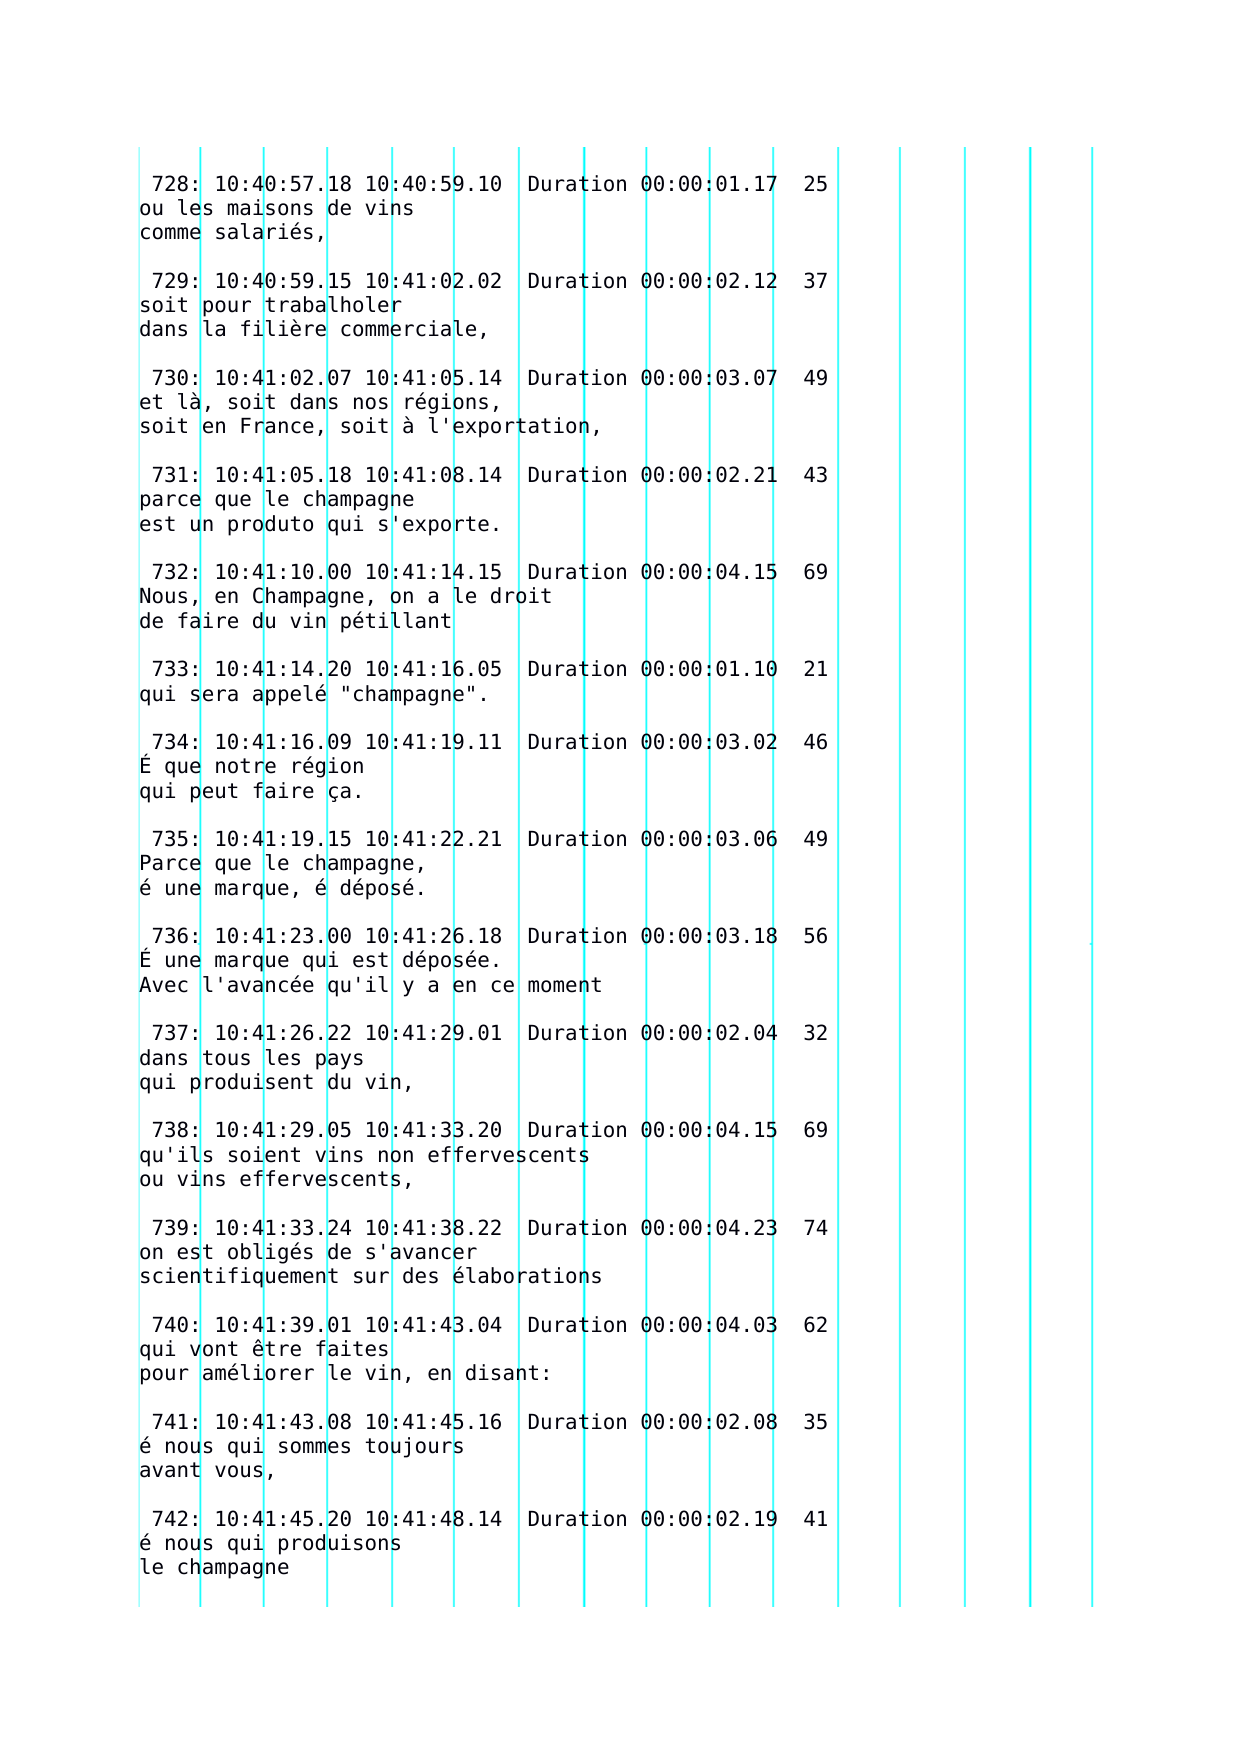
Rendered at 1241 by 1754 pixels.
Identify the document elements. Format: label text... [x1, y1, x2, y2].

text soit pour trabalholer [139, 293, 1101, 317]
text parce que le champagne [139, 487, 1101, 512]
text comme salariés, [139, 220, 1101, 245]
text dans tous les pays [139, 1046, 1101, 1070]
text qui vont être faites [139, 1337, 1101, 1361]
text Avec l'avancée qu'il y a en ce moment [139, 973, 1101, 997]
text Nous, en Champagne, on a le droit [139, 584, 1101, 609]
text 736: 10:41:23.00 10:41:26.18 Duration 00:00:03.18 56 [139, 924, 1101, 948]
text 728: 10:40:57.18 10:40:59.10 Duration 00:00:01.17 25 [139, 172, 1101, 196]
text 732: 10:41:10.00 10:41:14.15 Duration 00:00:04.15 69 [139, 560, 1101, 584]
picture [138, 147, 1102, 1607]
text scientifiquement sur des élaborations [139, 1264, 1101, 1288]
text 740: 10:41:39.01 10:41:43.04 Duration 00:00:04.03 62 [139, 1313, 1101, 1337]
text É que notre région [139, 754, 1101, 779]
text É une marque qui est déposée. [139, 948, 1101, 973]
text ou les maisons de vins [139, 196, 1101, 220]
text soit en France, soit à l'exportation, [139, 414, 1101, 439]
text pour améliorer le vin, en disant: [139, 1361, 1101, 1385]
text 737: 10:41:26.22 10:41:29.01 Duration 00:00:02.04 32 [139, 1021, 1101, 1046]
text et là, soit dans nos régions, [139, 390, 1101, 414]
text avant vous, [139, 1458, 1101, 1482]
text 733: 10:41:14.20 10:41:16.05 Duration 00:00:01.10 21 [139, 657, 1101, 682]
text qui produisent du vin, [139, 1070, 1101, 1094]
text le champagne [139, 1555, 1101, 1579]
text 739: 10:41:33.24 10:41:38.22 Duration 00:00:04.23 74 [139, 1216, 1101, 1240]
text 729: 10:40:59.15 10:41:02.02 Duration 00:00:02.12 37 [139, 269, 1101, 293]
text é nous qui produisons [139, 1531, 1101, 1555]
text est un produto qui s'exporte. [139, 512, 1101, 536]
text 734: 10:41:16.09 10:41:19.11 Duration 00:00:03.02 46 [139, 730, 1101, 754]
text é une marque, é déposé. [139, 876, 1101, 900]
text de faire du vin pétillant [139, 609, 1101, 633]
text qui peut faire ça. [139, 779, 1101, 803]
text ou vins effervescents, [139, 1167, 1101, 1191]
text qui sera appelé "champagne". [139, 682, 1101, 706]
text on est obligés de s'avancer [139, 1240, 1101, 1264]
text dans la filière commerciale, [139, 317, 1101, 342]
text 742: 10:41:45.20 10:41:48.14 Duration 00:00:02.19 41 [139, 1507, 1101, 1531]
text Parce que le champagne, [139, 851, 1101, 876]
text 731: 10:41:05.18 10:41:08.14 Duration 00:00:02.21 43 [139, 463, 1101, 487]
text 730: 10:41:02.07 10:41:05.14 Duration 00:00:03.07 49 [139, 366, 1101, 390]
text 738: 10:41:29.05 10:41:33.20 Duration 00:00:04.15 69 [139, 1118, 1101, 1143]
text qu'ils soient vins non effervescents [139, 1143, 1101, 1167]
text 735: 10:41:19.15 10:41:22.21 Duration 00:00:03.06 49 [139, 827, 1101, 851]
text é nous qui sommes toujours [139, 1434, 1101, 1458]
text 741: 10:41:43.08 10:41:45.16 Duration 00:00:02.08 35 [139, 1410, 1101, 1434]
